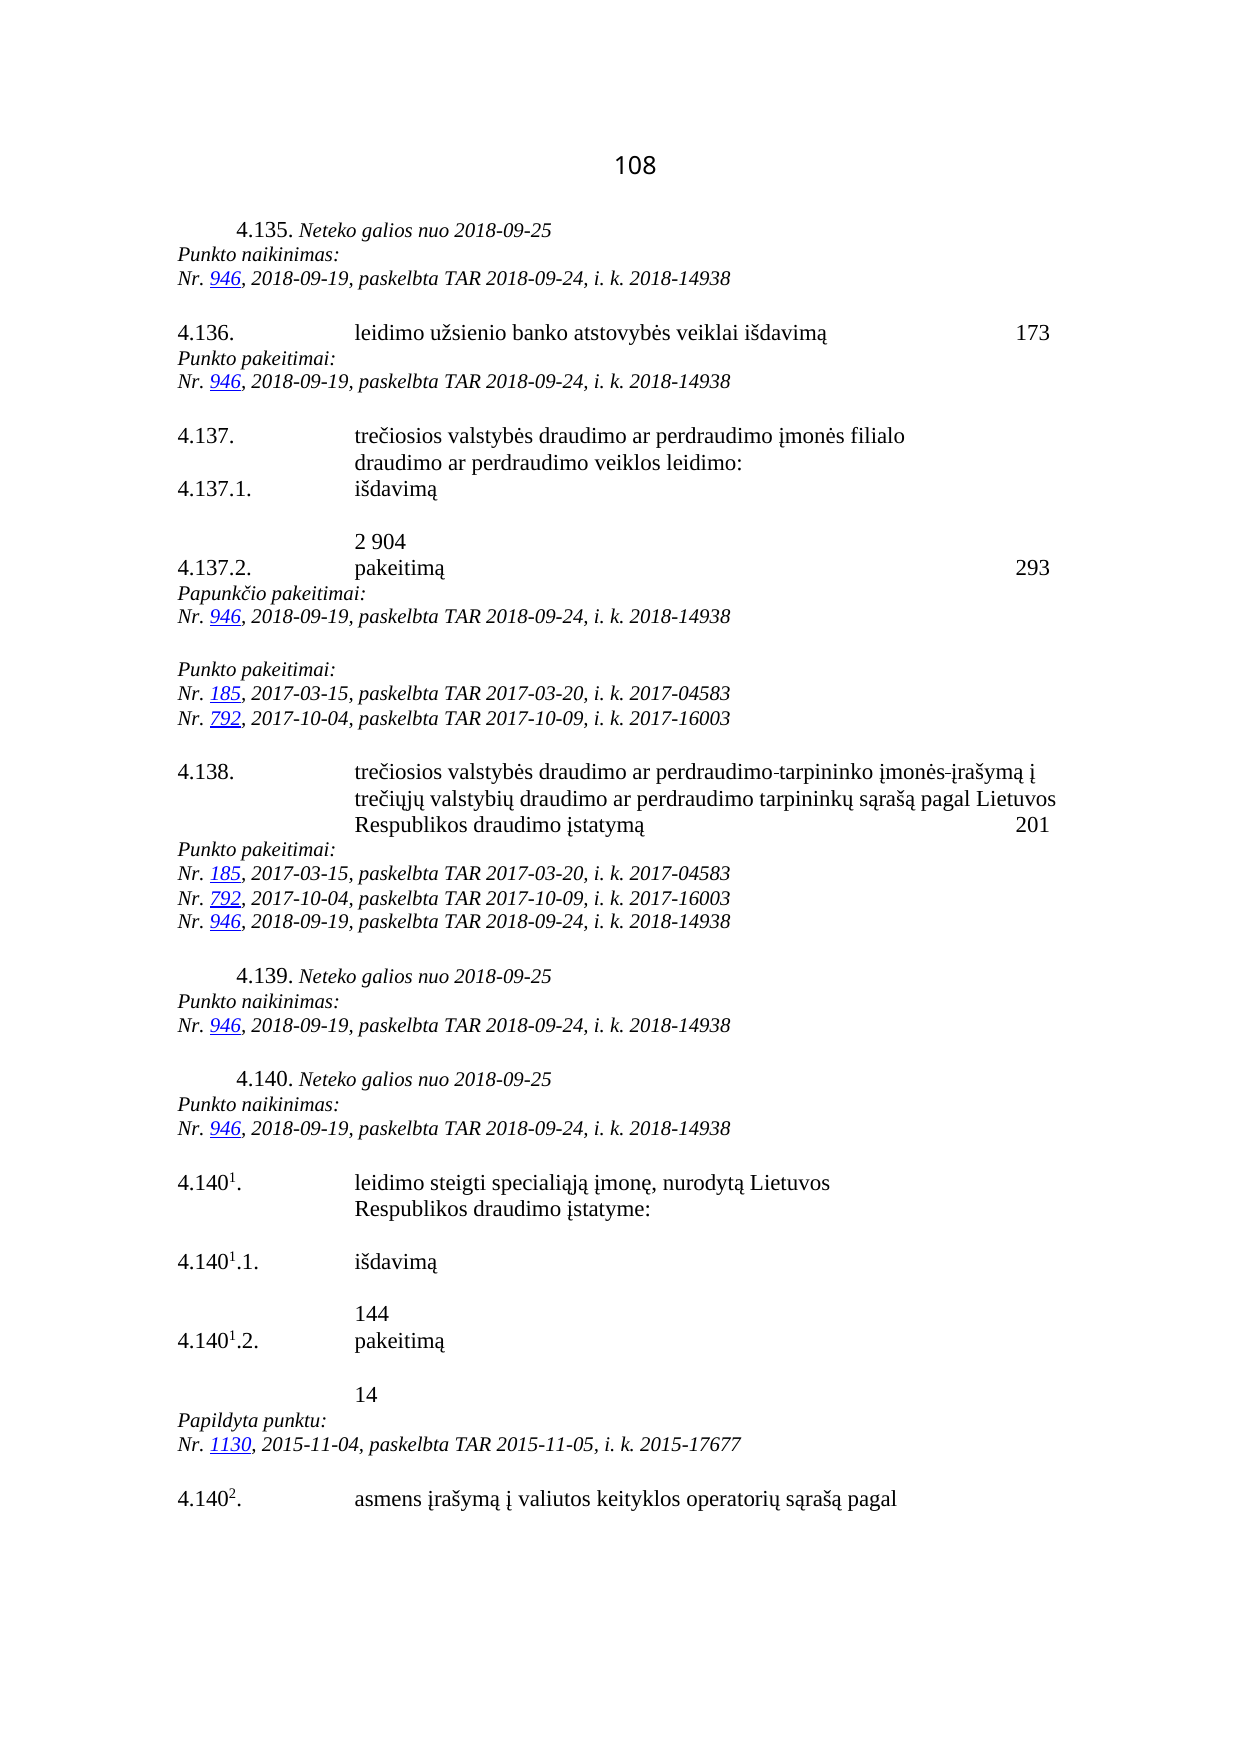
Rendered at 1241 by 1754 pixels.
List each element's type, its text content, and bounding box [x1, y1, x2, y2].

text Nr. 792, 2017-10-04, paskelbta TAR 2017-10-09, i. k. 2017-16003 [177, 885, 1093, 909]
text Nr. 946, 2018-09-19, paskelbta TAR 2018-09-24, i. k. 2018-14938 [177, 266, 1093, 290]
text Punkto pakeitimai: [177, 837, 1093, 861]
text Nr. 946, 2018-09-19, paskelbta TAR 2018-09-24, i. k. 2018-14938 [177, 369, 1093, 393]
text 4.136. leidimo užsienio banko atstovybės veiklai išdavimą 173 [177, 319, 1093, 345]
text Nr. 946, 2018-09-19, paskelbta TAR 2018-09-24, i. k. 2018-14938 [177, 1116, 1093, 1140]
text Punkto naikinimas: [177, 1092, 1093, 1116]
text 4.1401.2. pakeitimą 14 [177, 1327, 886, 1408]
text Nr. 1130, 2015-11-04, paskelbta TAR 2015-11-05, i. k. 2015-17677 [177, 1432, 1093, 1456]
text 4.1401. leidimo steigti specialiąją įmonę, nurodytą Lietuvos Respublikos draudimo įstatyme: [177, 1169, 945, 1248]
text Punkto pakeitimai: [177, 345, 1093, 369]
text Nr. 946, 2018-09-19, paskelbta TAR 2018-09-24, i. k. 2018-14938 [177, 1013, 1093, 1037]
text Punkto naikinimas: [177, 242, 1093, 266]
text 4.1401.1. išdavimą 144 [177, 1248, 886, 1327]
text 4.137.1. išdavimą 2 904 [177, 475, 945, 554]
text 4.140. Neteko galios nuo 2018-09-25 [177, 1066, 1093, 1092]
text 4.1402. asmens įrašymą į valiutos keityklos operatorių sąrašą pagal [177, 1485, 945, 1512]
text 4.137.2. pakeitimą 293 [177, 554, 1093, 580]
text 4.138. trečiosios valstybės draudimo ar perdraudimo tarpininko įmonės įrašymą į trečiųjų valstybių draudimo ar perdraudimo tarpininkų sąrašą pagal Lietuvos Respublikos draudimo įstatymą 201 [177, 758, 1093, 837]
text Nr. 185, 2017-03-15, paskelbta TAR 2017-03-20, i. k. 2017-04583 [177, 861, 1093, 885]
text Punkto pakeitimai: [177, 657, 1093, 681]
text 4.137. trečiosios valstybės draudimo ar perdraudimo įmonės filialo [177, 422, 945, 449]
text Nr. 185, 2017-03-15, paskelbta TAR 2017-03-20, i. k. 2017-04583 [177, 681, 1093, 705]
text Nr. 946, 2018-09-19, paskelbta TAR 2018-09-24, i. k. 2018-14938 [177, 909, 1093, 933]
text 4.139. Neteko galios nuo 2018-09-25 [177, 962, 1093, 989]
text Punkto naikinimas: [177, 989, 1093, 1013]
text Nr. 792, 2017-10-04, paskelbta TAR 2017-10-09, i. k. 2017-16003 [177, 705, 1093, 729]
text Papunkčio pakeitimai: [177, 580, 1093, 604]
text Papildyta punktu: [177, 1408, 1093, 1432]
text 4.135. Neteko galios nuo 2018-09-25 [177, 216, 1093, 242]
text draudimo ar perdraudimo veiklos leidimo: [354, 449, 945, 475]
text Nr. 946, 2018-09-19, paskelbta TAR 2018-09-24, i. k. 2018-14938 [177, 604, 1093, 628]
